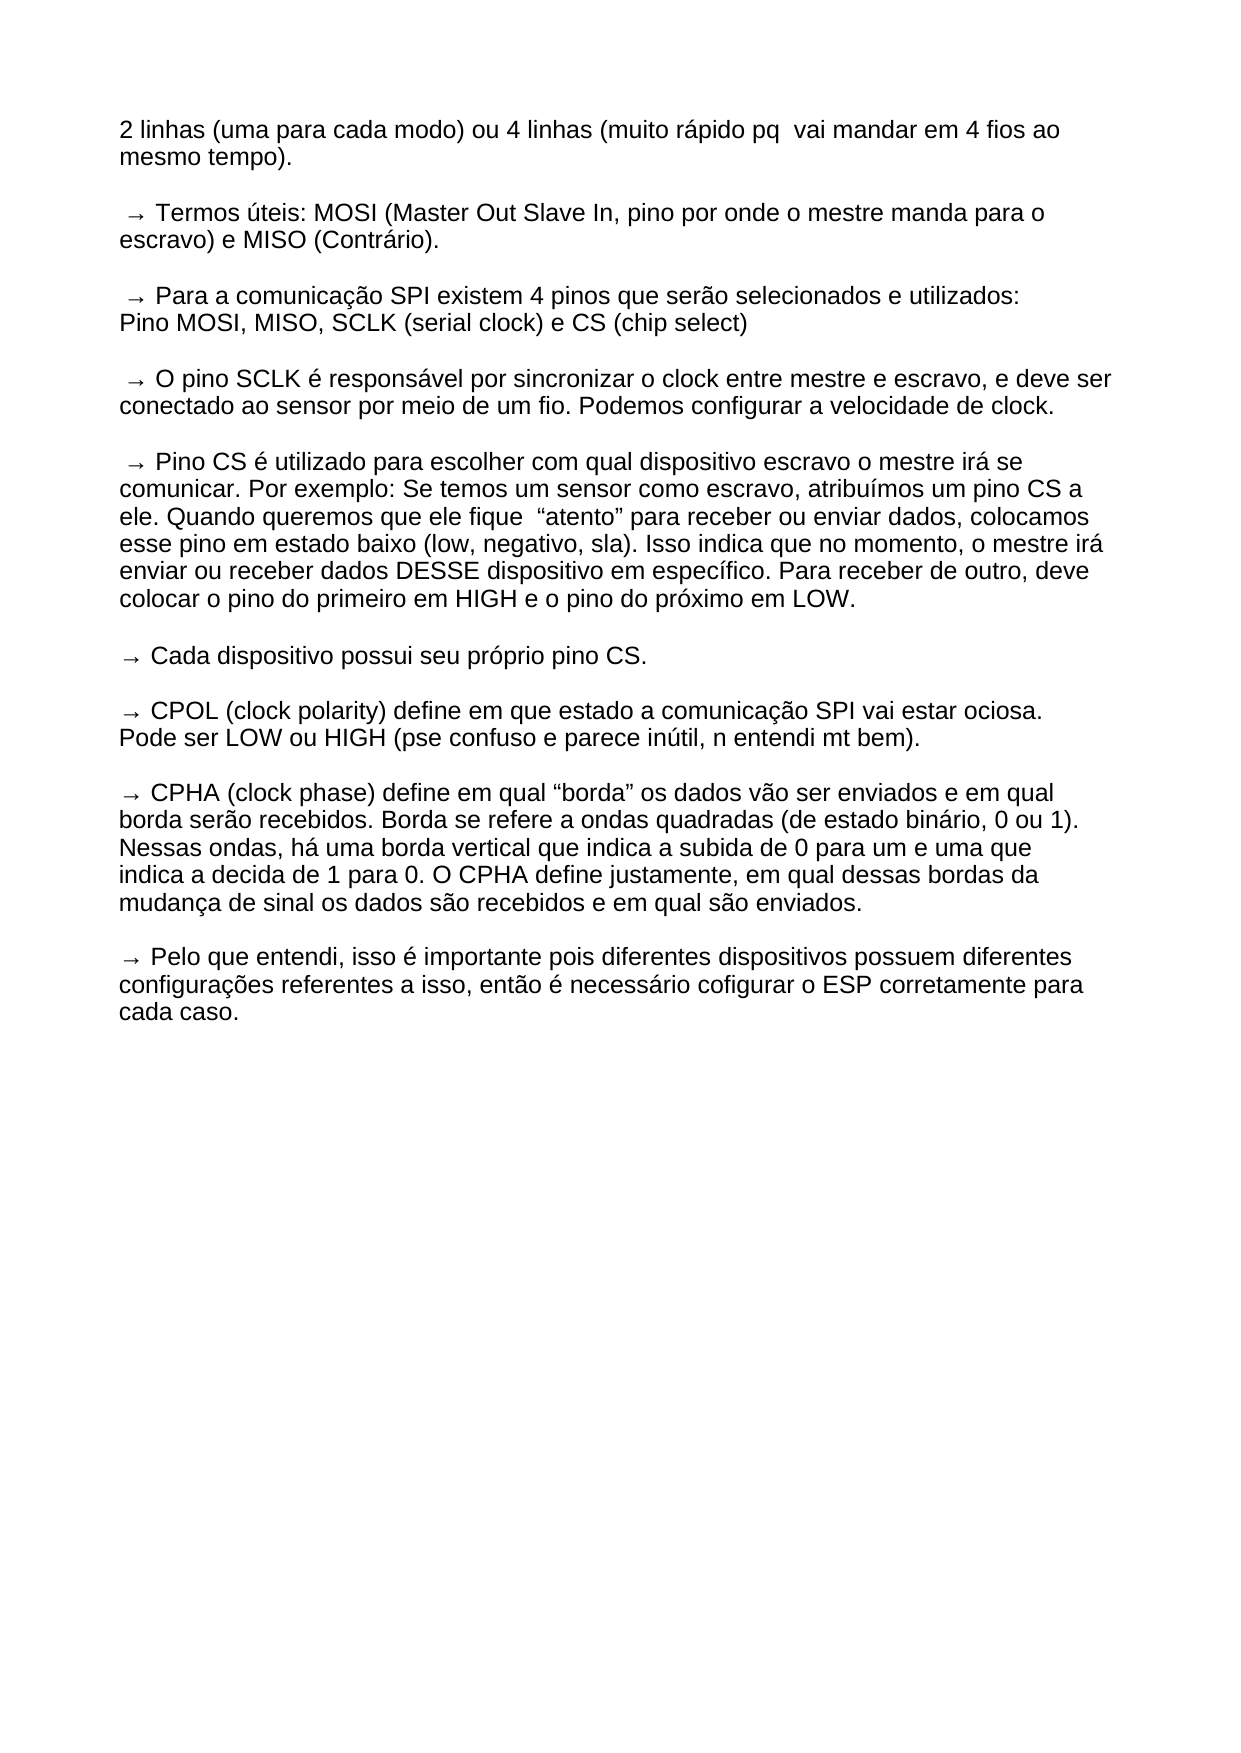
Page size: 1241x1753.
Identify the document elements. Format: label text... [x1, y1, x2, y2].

text → Pino CS é utilizado para escolher com qual dispositivo escravo o mestre irá se comunicar. Por exemplo: Se temos um sensor como escravo, atribuímos um pino CS a ele. Quando queremos que ele fique “atento” para receber ou enviar dados, colocamos esse pino em estado baixo (low, negativo, sla). Isso indica que no momento, o mestre irá enviar ou receber dados DESSE dispositivo em específico. Para receber de outro, deve colocar o pino do primeiro em HIGH e o pino do próximo em LOW. [119, 448, 1114, 612]
text → CPOL (clock polarity) define em que estado a comunicação SPI vai estar ociosa. Pode ser LOW ou HIGH (pse confuso e parece inútil, n entendi mt bem). [118, 697, 1104, 752]
text → Pelo que entendi, isso é importante pois diferentes dispositivos possuem diferentes configurações referentes a isso, então é necessário cofigurar o ESP corretamente para cada caso. [118, 944, 1104, 1026]
text → Cada dispositivo possui seu próprio pino CS. [118, 642, 1104, 670]
text → O pino SCLK é responsável por sincronizar o clock entre mestre e escravo, e deve ser conectado ao sensor por meio de um fio. Podemos configurar a velocidade de clock. [119, 365, 1114, 420]
text → Para a comunicação SPI existem 4 pinos que serão selecionados e utilizados: Pino MOSI, MISO, SCLK (serial clock) e CS (chip select) [119, 282, 1114, 337]
text → Termos úteis: MOSI (Master Out Slave In, pino por onde o mestre manda para o escravo) e MISO (Contrário). [119, 199, 1114, 254]
text 2 linhas (uma para cada modo) ou 4 linhas (muito rápido pq vai mandar em 4 fios ao mesmo tempo). [119, 116, 1114, 171]
text → CPHA (clock phase) define em qual “borda” os dados vão ser enviados e em qual borda serão recebidos. Borda se refere a ondas quadradas (de estado binário, 0 ou 1). Nessas ondas, há uma borda vertical que indica a subida de 0 para um e uma que indica a decida de 1 para 0. O CPHA define justamente, em qual dessas bordas da mudança de sinal os dados são recebidos e em qual são enviados. [118, 779, 1104, 916]
